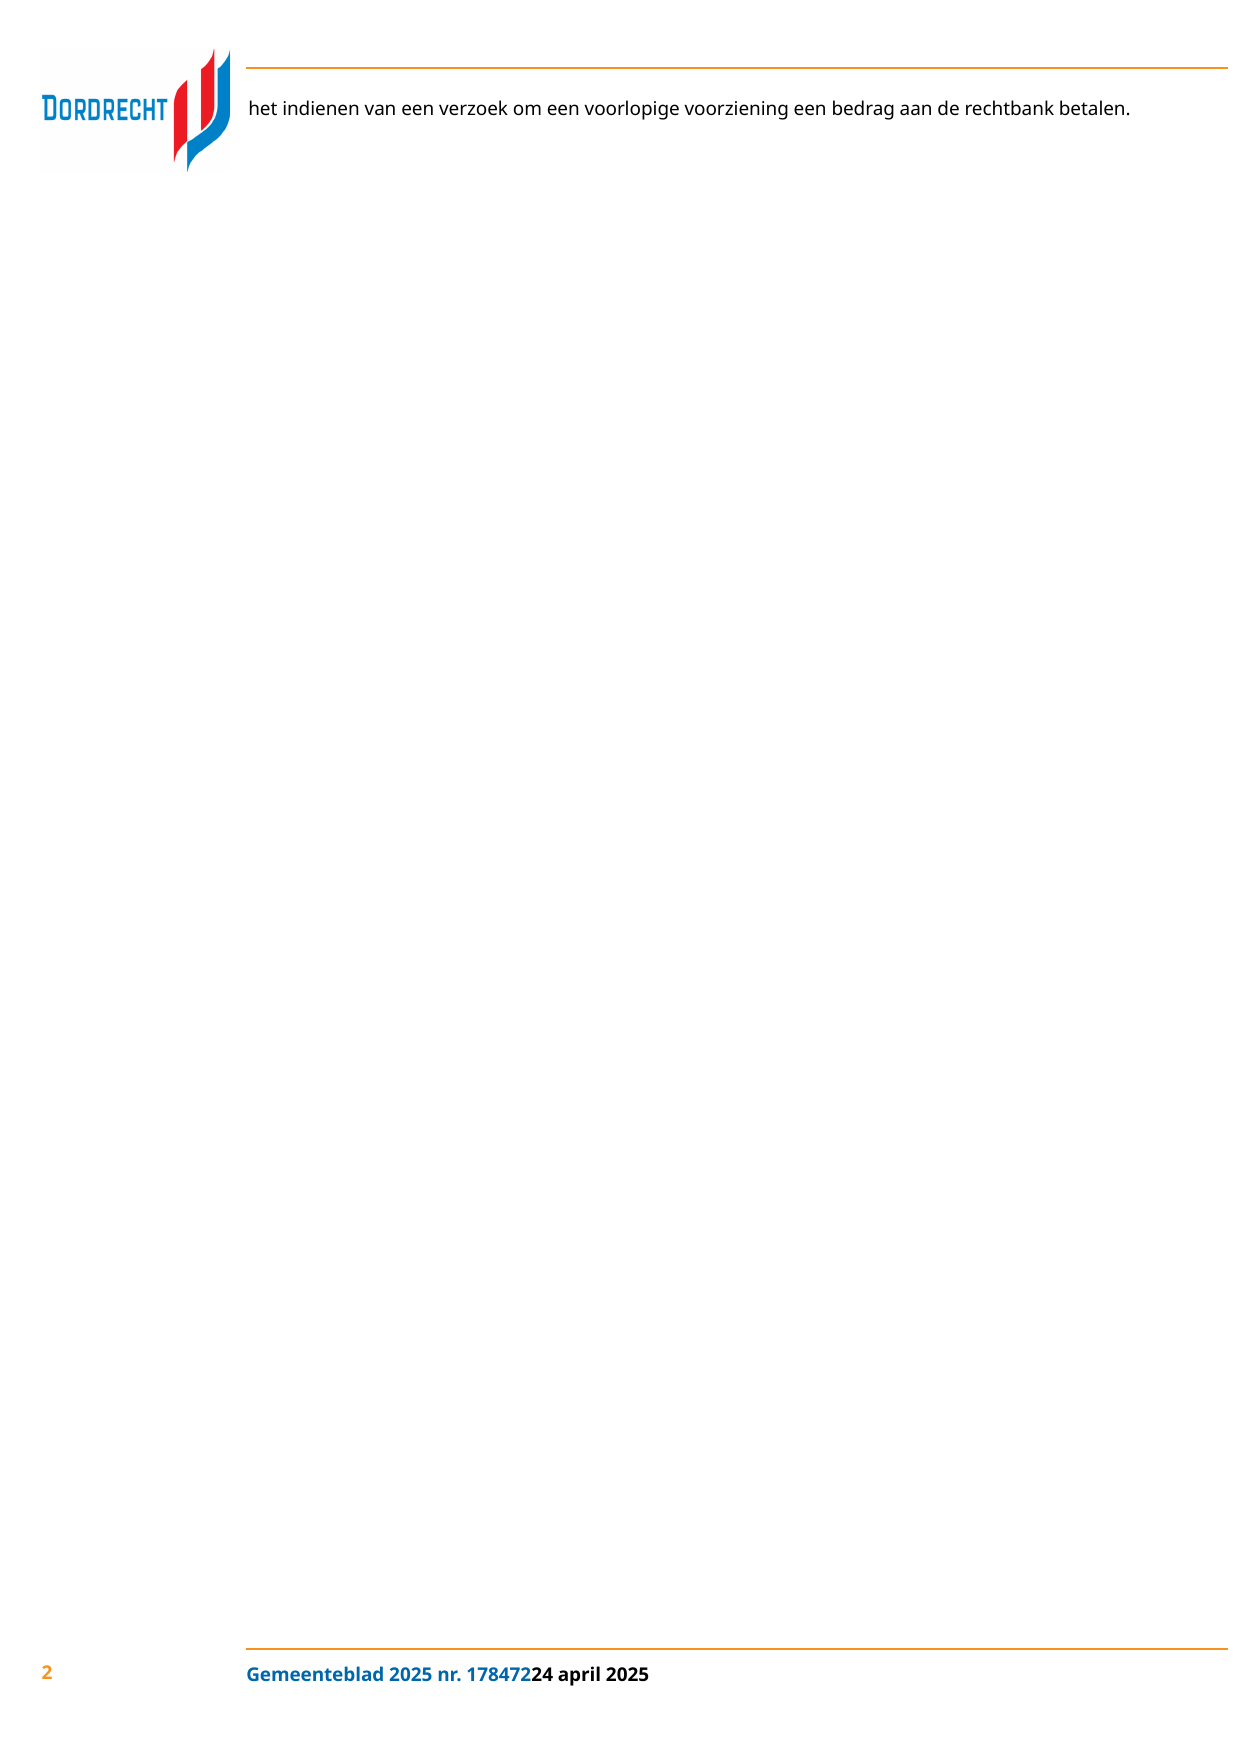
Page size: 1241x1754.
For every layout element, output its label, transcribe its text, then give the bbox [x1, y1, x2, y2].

text het indienen van een verzoek om een voorlopige voorziening een bedrag aan de rechtbank betalen. [248, 95, 1152, 121]
picture [41, 47, 231, 172]
